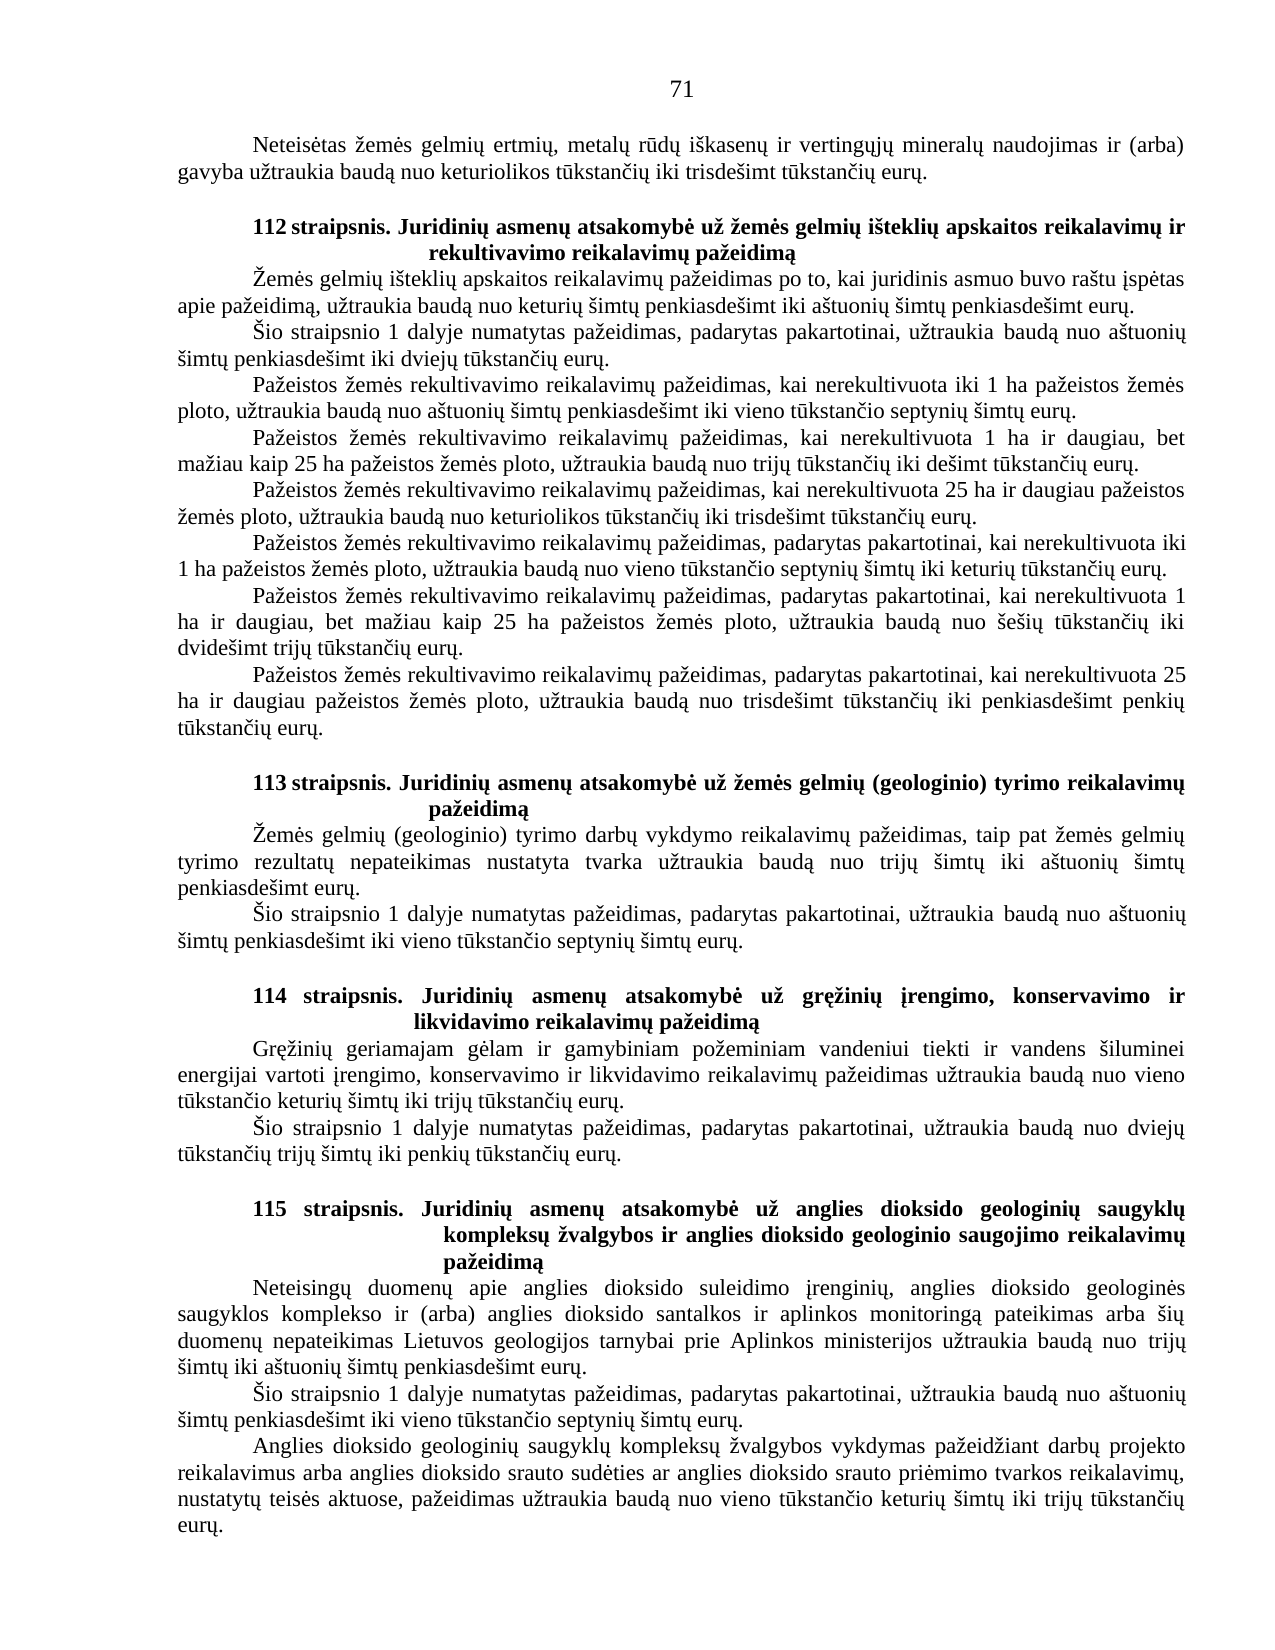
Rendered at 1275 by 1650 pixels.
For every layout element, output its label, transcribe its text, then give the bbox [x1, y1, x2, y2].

text Šio straipsnio 1 dalyje numatytas pažeidimas, padarytas pakartotinai, užtraukia baudą nuo aštuonių šimtų penkiasdešimt iki vieno tūkstančio septynių šimtų eurų. [177, 900, 1186, 953]
text Pažeistos žemės rekultivavimo reikalavimų pažeidimas, kai nerekultivuota 1 ha ir daugiau, bet mažiau kaip 25 ha pažeistos žemės ploto, užtraukia baudą nuo trijų tūkstančių iki dešimt tūkstančių eurų. [177, 424, 1186, 476]
text 112 straipsnis. Juridinių asmenų atsakomybė už žemės gelmių išteklių apskaitos reikalavimų ir rekultivavimo reikalavimų pažeidimą [252, 213, 1186, 266]
text Šio straipsnio 1 dalyje numatytas pažeidimas, padarytas pakartotinai, užtraukia baudą nuo aštuonių šimtų penkiasdešimt iki dviejų tūkstančių eurų. [177, 318, 1186, 371]
text Pažeistos žemės rekultivavimo reikalavimų pažeidimas, kai nerekultivuota iki 1 ha pažeistos žemės ploto, užtraukia baudą nuo aštuonių šimtų penkiasdešimt iki vieno tūkstančio septynių šimtų eurų. [177, 371, 1186, 424]
text Anglies dioksido geologinių saugyklų kompleksų žvalgybos vykdymas pažeidžiant darbų projekto reikalavimus arba anglies dioksido srauto sudėties ar anglies dioksido srauto priėmimo tvarkos reikalavimų, nustatytų teisės aktuose, pažeidimas užtraukia baudą nuo vieno tūkstančio keturių šimtų iki trijų tūkstančių eurų. [177, 1432, 1186, 1538]
text 115 straipsnis. Juridinių asmenų atsakomybė už anglies dioksido geologinių saugyklų kompleksų žvalgybos ir anglies dioksido geologinio saugojimo reikalavimų pažeidimą [252, 1195, 1186, 1274]
text Šio straipsnio 1 dalyje numatytas pažeidimas, padarytas pakartotinai, užtraukia baudą nuo aštuonių šimtų penkiasdešimt iki vieno tūkstančio septynių šimtų eurų. [177, 1379, 1186, 1432]
text Šio straipsnio 1 dalyje numatytas pažeidimas, padarytas pakartotinai, užtraukia baudą nuo dviejų tūkstančių trijų šimtų iki penkių tūkstančių eurų. [177, 1114, 1186, 1166]
text Pažeistos žemės rekultivavimo reikalavimų pažeidimas, kai nerekultivuota 25 ha ir daugiau pažeistos žemės ploto, užtraukia baudą nuo keturiolikos tūkstančių iki trisdešimt tūkstančių eurų. [177, 476, 1186, 529]
text Pažeistos žemės rekultivavimo reikalavimų pažeidimas, padarytas pakartotinai, kai nerekultivuota iki 1 ha pažeistos žemės ploto, užtraukia baudą nuo vieno tūkstančio septynių šimtų iki keturių tūkstančių eurų. [177, 529, 1186, 582]
text Žemės gelmių (geologinio) tyrimo darbų vykdymo reikalavimų pažeidimas, taip pat žemės gelmių tyrimo rezultatų nepateikimas nustatyta tvarka užtraukia baudą nuo trijų šimtų iki aštuonių šimtų penkiasdešimt eurų. [177, 821, 1186, 900]
text 113 straipsnis. Juridinių asmenų atsakomybė už žemės gelmių (geologinio) tyrimo reikalavimų pažeidimą [252, 769, 1186, 821]
text Žemės gelmių išteklių apskaitos reikalavimų pažeidimas po to, kai juridinis asmuo buvo raštu įspėtas apie pažeidimą, užtraukia baudą nuo keturių šimtų penkiasdešimt iki aštuonių šimtų penkiasdešimt eurų. [177, 266, 1186, 318]
text 114 straipsnis. Juridinių asmenų atsakomybė už gręžinių įrengimo, konservavimo ir likvidavimo reikalavimų pažeidimą [252, 982, 1186, 1034]
text Gręžinių geriamajam gėlam ir gamybiniam požeminiam vandeniui tiekti ir vandens šiluminei energijai vartoti įrengimo, konservavimo ir likvidavimo reikalavimų pažeidimas užtraukia baudą nuo vieno tūkstančio keturių šimtų iki trijų tūkstančių eurų. [177, 1034, 1186, 1114]
text Neteisėtas žemės gelmių ertmių, metalų rūdų iškasenų ir vertingųjų mineralų naudojimas ir (arba) gavyba užtraukia baudą nuo keturiolikos tūkstančių iki trisdešimt tūkstančių eurų. [177, 131, 1186, 184]
text Pažeistos žemės rekultivavimo reikalavimų pažeidimas, padarytas pakartotinai, kai nerekultivuota 25 ha ir daugiau pažeistos žemės ploto, užtraukia baudą nuo trisdešimt tūkstančių iki penkiasdešimt penkių tūkstančių eurų. [177, 661, 1186, 740]
text Neteisingų duomenų apie anglies dioksido suleidimo įrenginių, anglies dioksido geologinės saugyklos komplekso ir (arba) anglies dioksido santalkos ir aplinkos monitoringą pateikimas arba šių duomenų nepateikimas Lietuvos geologijos tarnybai prie Aplinkos ministerijos užtraukia baudą nuo trijų šimtų iki aštuonių šimtų penkiasdešimt eurų. [177, 1274, 1186, 1379]
text Pažeistos žemės rekultivavimo reikalavimų pažeidimas, padarytas pakartotinai, kai nerekultivuota 1 ha ir daugiau, bet mažiau kaip 25 ha pažeistos žemės ploto, užtraukia baudą nuo šešių tūkstančių iki dvidešimt trijų tūkstančių eurų. [177, 582, 1186, 661]
